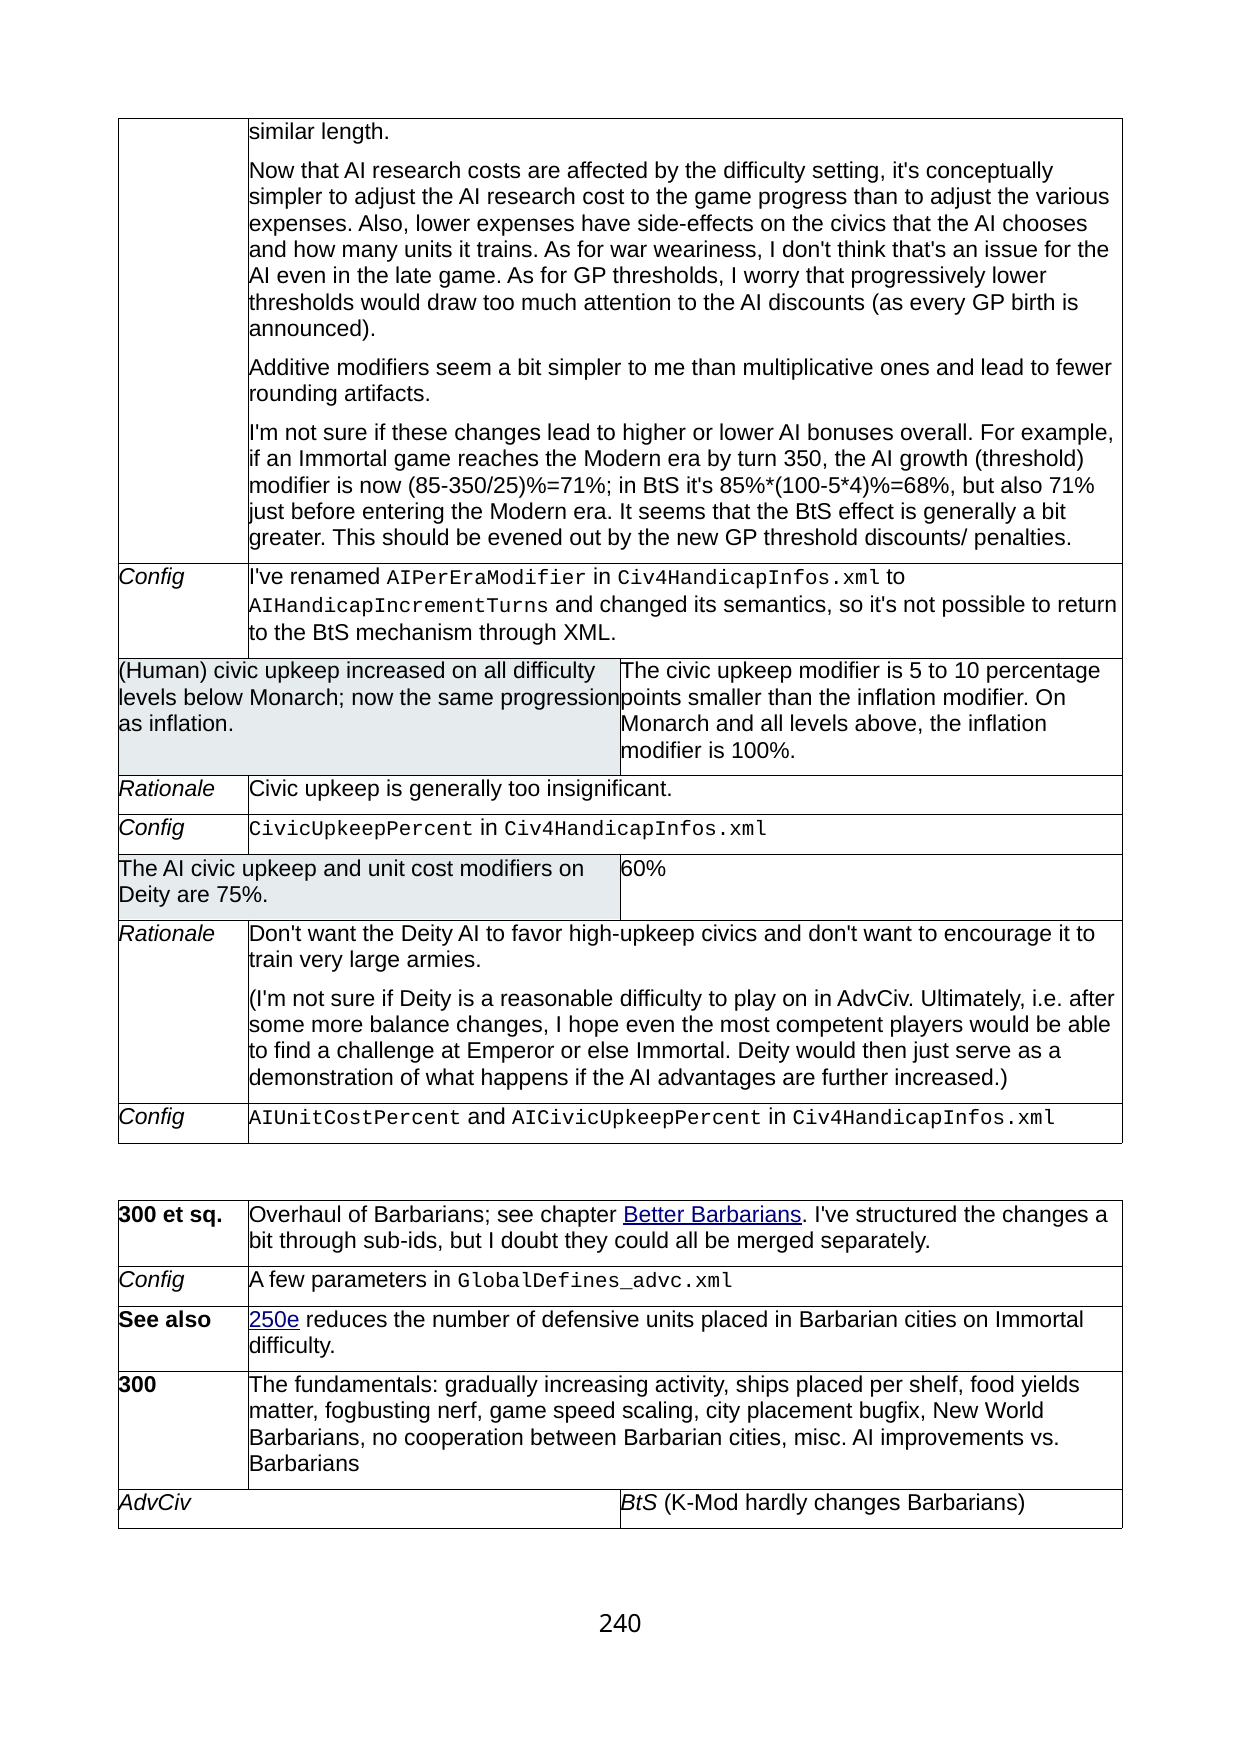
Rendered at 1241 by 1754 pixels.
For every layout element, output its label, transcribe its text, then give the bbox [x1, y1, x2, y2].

table_cell Rationale [119, 776, 248, 814]
table_cell The fundamentals: gradually increasing activity, ships placed per shelf, food yields matter, fogbusting nerf, game speed scaling, city placement bugfix, New World Barbarians, no cooperation between Barbarian cities, misc. AI improvements vs. Barbarians [249, 1372, 1122, 1489]
table_cell I've renamed AIPerEraModifier in Civ4HandicapInfos.xml to AIHandicapIncrementTurns and changed its semantics, so it's not possible to return to the BtS mechanism through XML. [249, 564, 1122, 657]
table_cell The civic upkeep modifier is 5 to 10 percentage points smaller than the inflation modifier. On Monarch and all levels above, the inflation modifier is 100%. [621, 659, 1122, 775]
table_cell BtS (K-Mod hardly changes Barbarians) [621, 1490, 1122, 1528]
table_cell AIUnitCostPercent and AICivicUpkeepPercent in Civ4HandicapInfos.xml [249, 1104, 1122, 1143]
table_cell See also [119, 1307, 248, 1371]
table_cell Config [119, 564, 248, 657]
table_cell [119, 119, 248, 563]
table_cell The AI civic upkeep and unit cost modifiers on Deity are 75%. [119, 855, 620, 919]
table_cell similar length. Now that AI research costs are affected by the difficulty setting, it's conceptually simpler to adjust the AI research cost to the game progress than to adjust the various expenses. Also, lower expenses have side-effects on the civics that the AI chooses and how many units it trains. As for war weariness, I don't think that's an issue for the AI even in the late game. As for GP thresholds, I worry that progressively lower thresholds would draw too much attention to the AI discounts (as every GP birth is announced). Additive modifiers seem a bit simpler to me than multiplicative ones and lead to fewer rounding artifacts. I'm not sure if these changes lead to higher or lower AI bonuses overall. For example, if an Immortal game reaches the Modern era by turn 350, the AI growth (threshold) modifier is now (85-350/25)%=71%; in BtS it's 85%*(100-5*4)%=68%, but also 71% just before entering the Modern era. It seems that the BtS effect is generally a bit greater. This should be evened out by the new GP threshold discounts/ penalties. [249, 119, 1122, 563]
table_cell 60% [621, 855, 1122, 919]
table_cell 300 [119, 1372, 248, 1489]
table_cell AdvCiv [119, 1490, 620, 1528]
table_cell Civic upkeep is generally too insignificant. [249, 776, 1122, 814]
table_cell A few parameters in GlobalDefines_advc.xml [249, 1267, 1122, 1306]
table_header Overhaul of Barbarians; see chapter Better Barbarians. I've structured the changes a bit through sub-ids, but I doubt they could all be merged separately. [249, 1201, 1122, 1266]
table_cell Config [119, 1267, 248, 1306]
table_cell (Human) civic upkeep increased on all difficulty levels below Monarch; now the same progression as inflation. [119, 659, 620, 775]
table_cell Don't want the Deity AI to favor high-upkeep civics and don't want to encourage it to train very large armies. (I'm not sure if Deity is a reasonable difficulty to play on in AdvCiv. Ultimately, i.e. after some more balance changes, I hope even the most competent players would be able to find a challenge at Emperor or else Immortal. Deity would then just serve as a demonstration of what happens if the AI advantages are further increased.) [249, 921, 1122, 1103]
table_cell Config [119, 1104, 248, 1143]
table_cell Config [119, 815, 248, 854]
table_cell 250e reduces the number of defensive units placed in Barbarian cities on Immortal difficulty. [249, 1307, 1122, 1371]
table_header 300 et sq. [119, 1201, 248, 1266]
table_cell CivicUpkeepPercent in Civ4HandicapInfos.xml [249, 815, 1122, 854]
table_cell Rationale [119, 921, 248, 1103]
